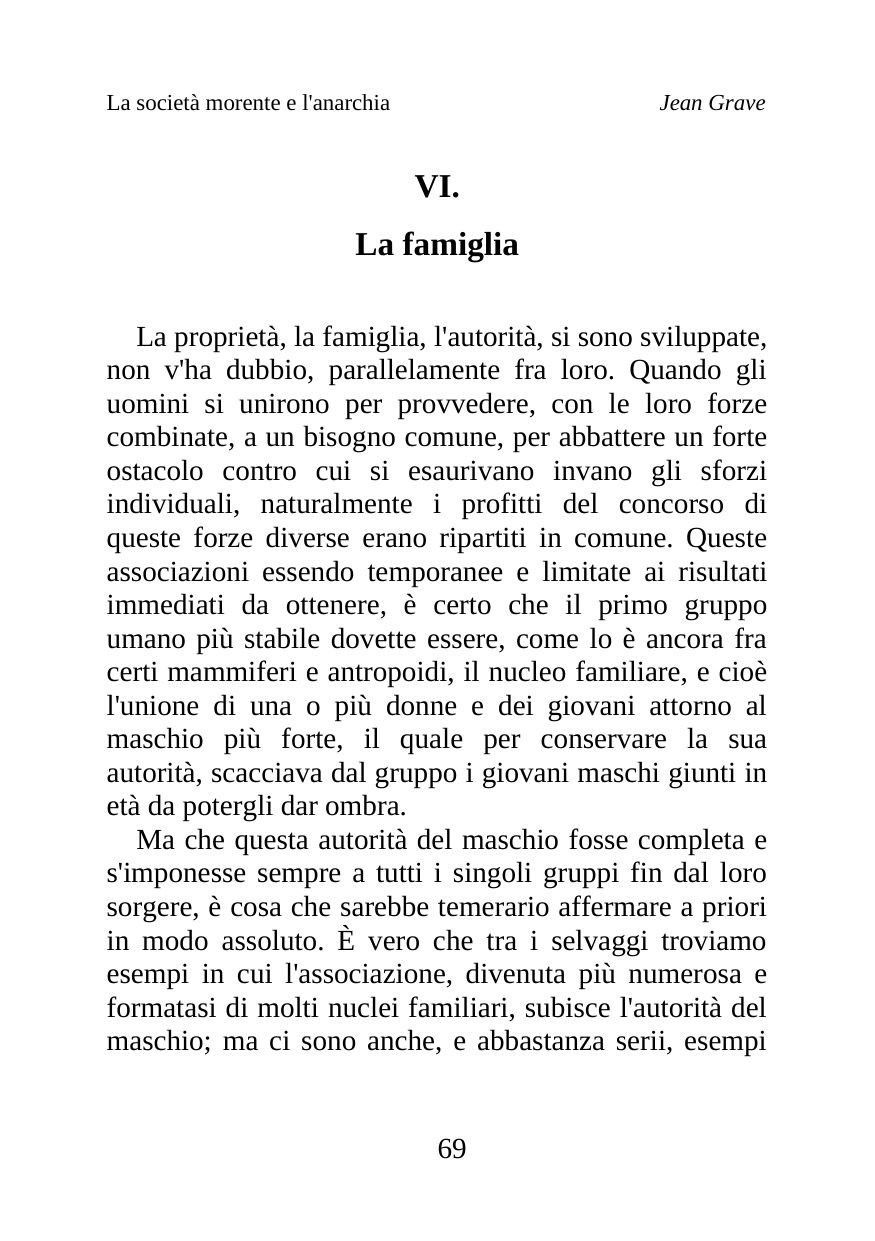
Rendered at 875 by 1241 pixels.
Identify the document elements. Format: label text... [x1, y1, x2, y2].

text Ma che questa autorità del maschio fosse completa e s'imponesse sempre a tutti i singoli gruppi fin dal loro sorgere, è cosa che sarebbe temerario affermare a priori in modo assoluto. È vero che tra i selvaggi troviamo esempi in cui l'associazione, divenuta più numerosa e formatasi di molti nuclei familiari, subisce l'autorità del maschio; ma ci sono anche, e abbastanza serii, esempi [106, 822, 768, 1057]
text La proprietà, la famiglia, l'autorità, si sono sviluppate, non v'ha dubbio, parallelamente fra loro. Quando gli uomini si unirono per provvedere, con le loro forze combinate, a un bisogno comune, per abbattere un forte ostacolo contro cui si esaurivano invano gli sforzi individuali, naturalmente i profitti del concorso di queste forze diverse erano ripartiti in comune. Queste associazioni essendo temporanee e limitate ai risultati immediati da ottenere, è certo che il primo gruppo umano più stabile dovette essere, come lo è ancora fra certi mammiferi e antropoidi, il nucleo familiare, e cioè l'unione di una o più donne e dei giovani attorno al maschio più forte, il quale per conservare la sua autorità, scacciava dal gruppo i giovani maschi giunti in età da potergli dar ombra. [106, 319, 768, 822]
subtitle VI. La famiglia [106, 166, 768, 262]
